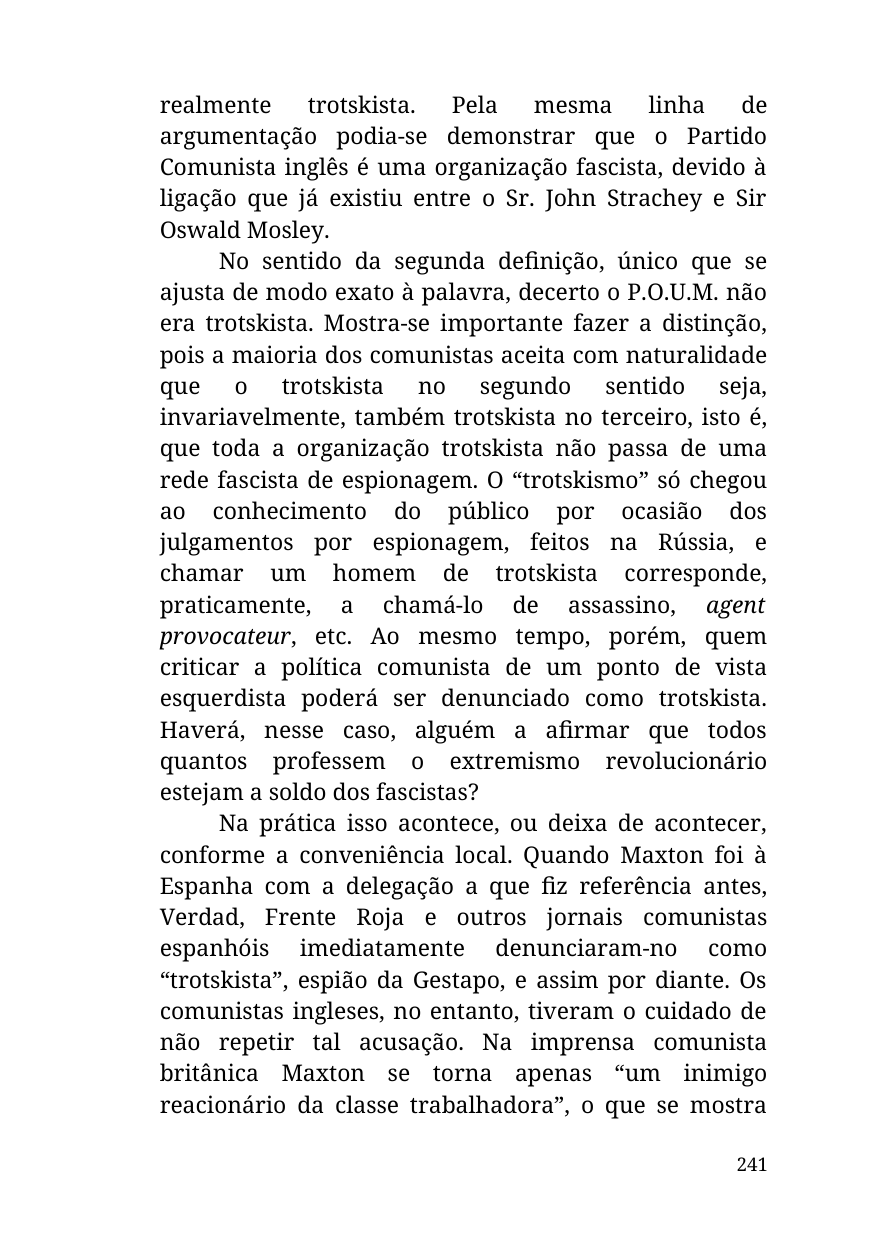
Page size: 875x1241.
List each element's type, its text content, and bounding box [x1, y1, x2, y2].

text Na prática isso acontece, ou deixa de acontecer, conforme a conveniência local. Quando Maxton foi à Espanha com a delegação a que fiz referência antes, Verdad, Frente Roja e outros jornais comunistas espanhóis imediatamente denunciaram-no como “trotskista”, espião da Gestapo, e assim por diante. Os comunistas ingleses, no entanto, tiveram o cuidado de não repetir tal acusação. Na imprensa comunista britânica Maxton se torna apenas “um inimigo reacionário da classe trabalhadora”, o que se mostra [159, 807, 768, 1120]
text realmente trotskista. Pela mesma linha de argumentação podia-se demonstrar que o Partido Comunista inglês é uma organização fascista, devido à ligação que já existiu entre o Sr. John Strachey e Sir Oswald Mosley. [159, 88, 768, 245]
text No sentido da segunda definição, único que se ajusta de modo exato à palavra, decerto o P.O.U.M. não era trotskista. Mostra-se importante fazer a distinção, pois a maioria dos comunistas aceita com naturalidade que o trotskista no segundo sentido seja, invariavelmente, também trotskista no terceiro, isto é, que toda a organização trotskista não passa de uma rede fascista de espionagem. O “trotskismo” só chegou ao conhecimento do público por ocasião dos julgamentos por espionagem, feitos na Rússia, e chamar um homem de trotskista corresponde, praticamente, a chamá-lo de assassino, agent provocateur, etc. Ao mesmo tempo, porém, quem criticar a política comunista de um ponto de vista esquerdista poderá ser denunciado como trotskista. Haverá, nesse caso, alguém a afirmar que todos quantos professem o extremismo revolucionário estejam a soldo dos fascistas? [159, 245, 768, 807]
